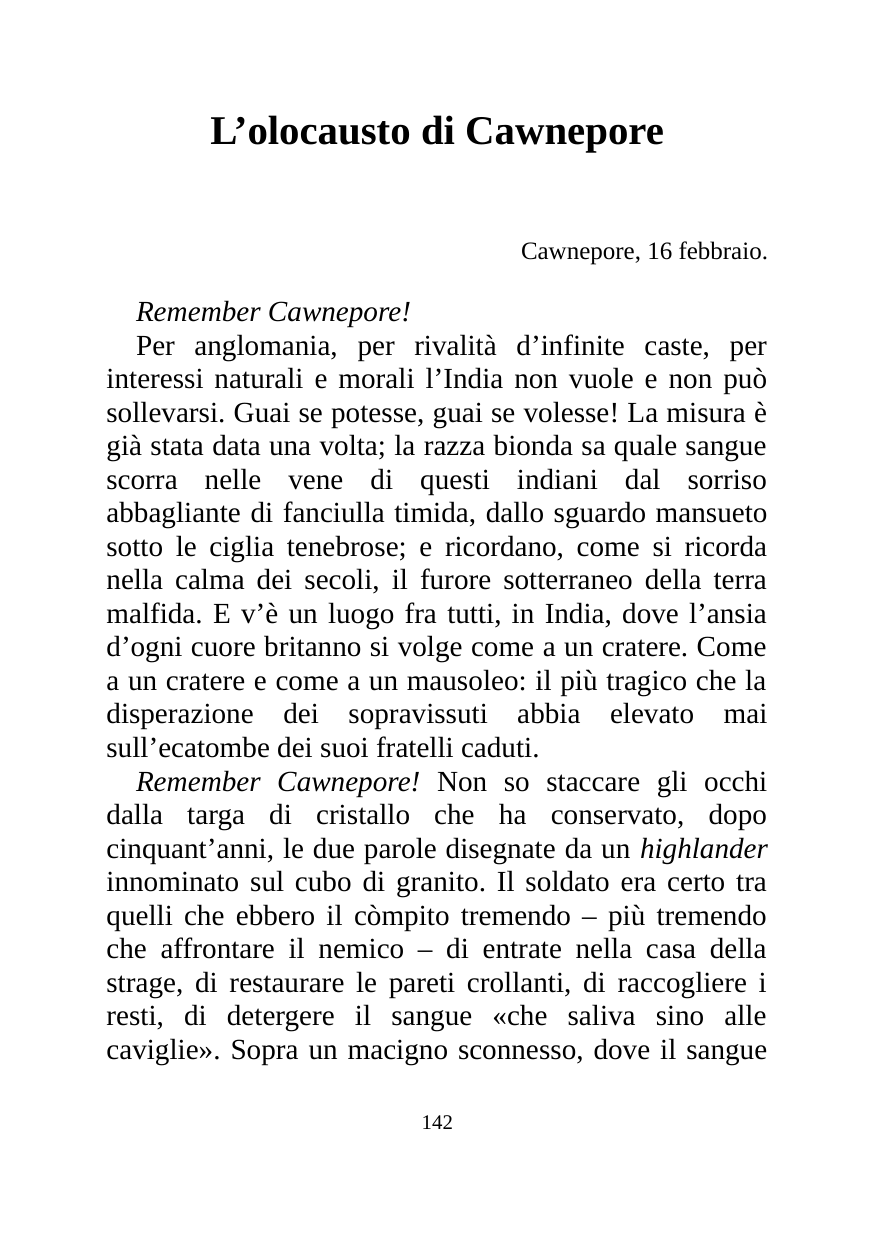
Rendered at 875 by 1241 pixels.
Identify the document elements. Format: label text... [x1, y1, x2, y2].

text Per anglomania, per rivalità d’infinite caste, per interessi naturali e morali l’India non vuole e non può sollevarsi. Guai se potesse, guai se volesse! La misura è già stata data una volta; la razza bionda sa quale sangue scorra nelle vene di questi indiani dal sorriso abbagliante di fanciulla timida, dallo sguardo mansueto sotto le ciglia tenebrose; e ricordano, come si ricorda nella calma dei secoli, il furore sotterraneo della terra malfida. E v’è un luogo fra tutti, in India, dove l’ansia d’ogni cuore britanno si volge come a un cratere. Come a un cratere e come a un mausoleo: il più tragico che la disperazione dei sopravissuti abbia elevato mai sull’ecatombe dei suoi fratelli caduti. [106, 328, 768, 764]
text Remember Cawnepore! Non so staccare gli occhi dalla targa di cristallo che ha conservato, dopo cinquant’anni, le due parole disegnate da un highlander innominato sul cubo di granito. Il soldato era certo tra quelli che ebbero il còmpito tremendo – più tremendo che affrontare il nemico – di entrate nella casa della strage, di restaurare le pareti crollanti, di raccogliere i resti, di detergere il sangue «che saliva sino alle caviglie». Sopra un macigno sconnesso, dove il sangue [106, 764, 768, 1066]
text Remember Cawnepore! [106, 294, 768, 328]
text Cawnepore, 16 febbraio. [106, 236, 768, 265]
subtitle L’olocausto di Cawnepore [106, 106, 768, 153]
